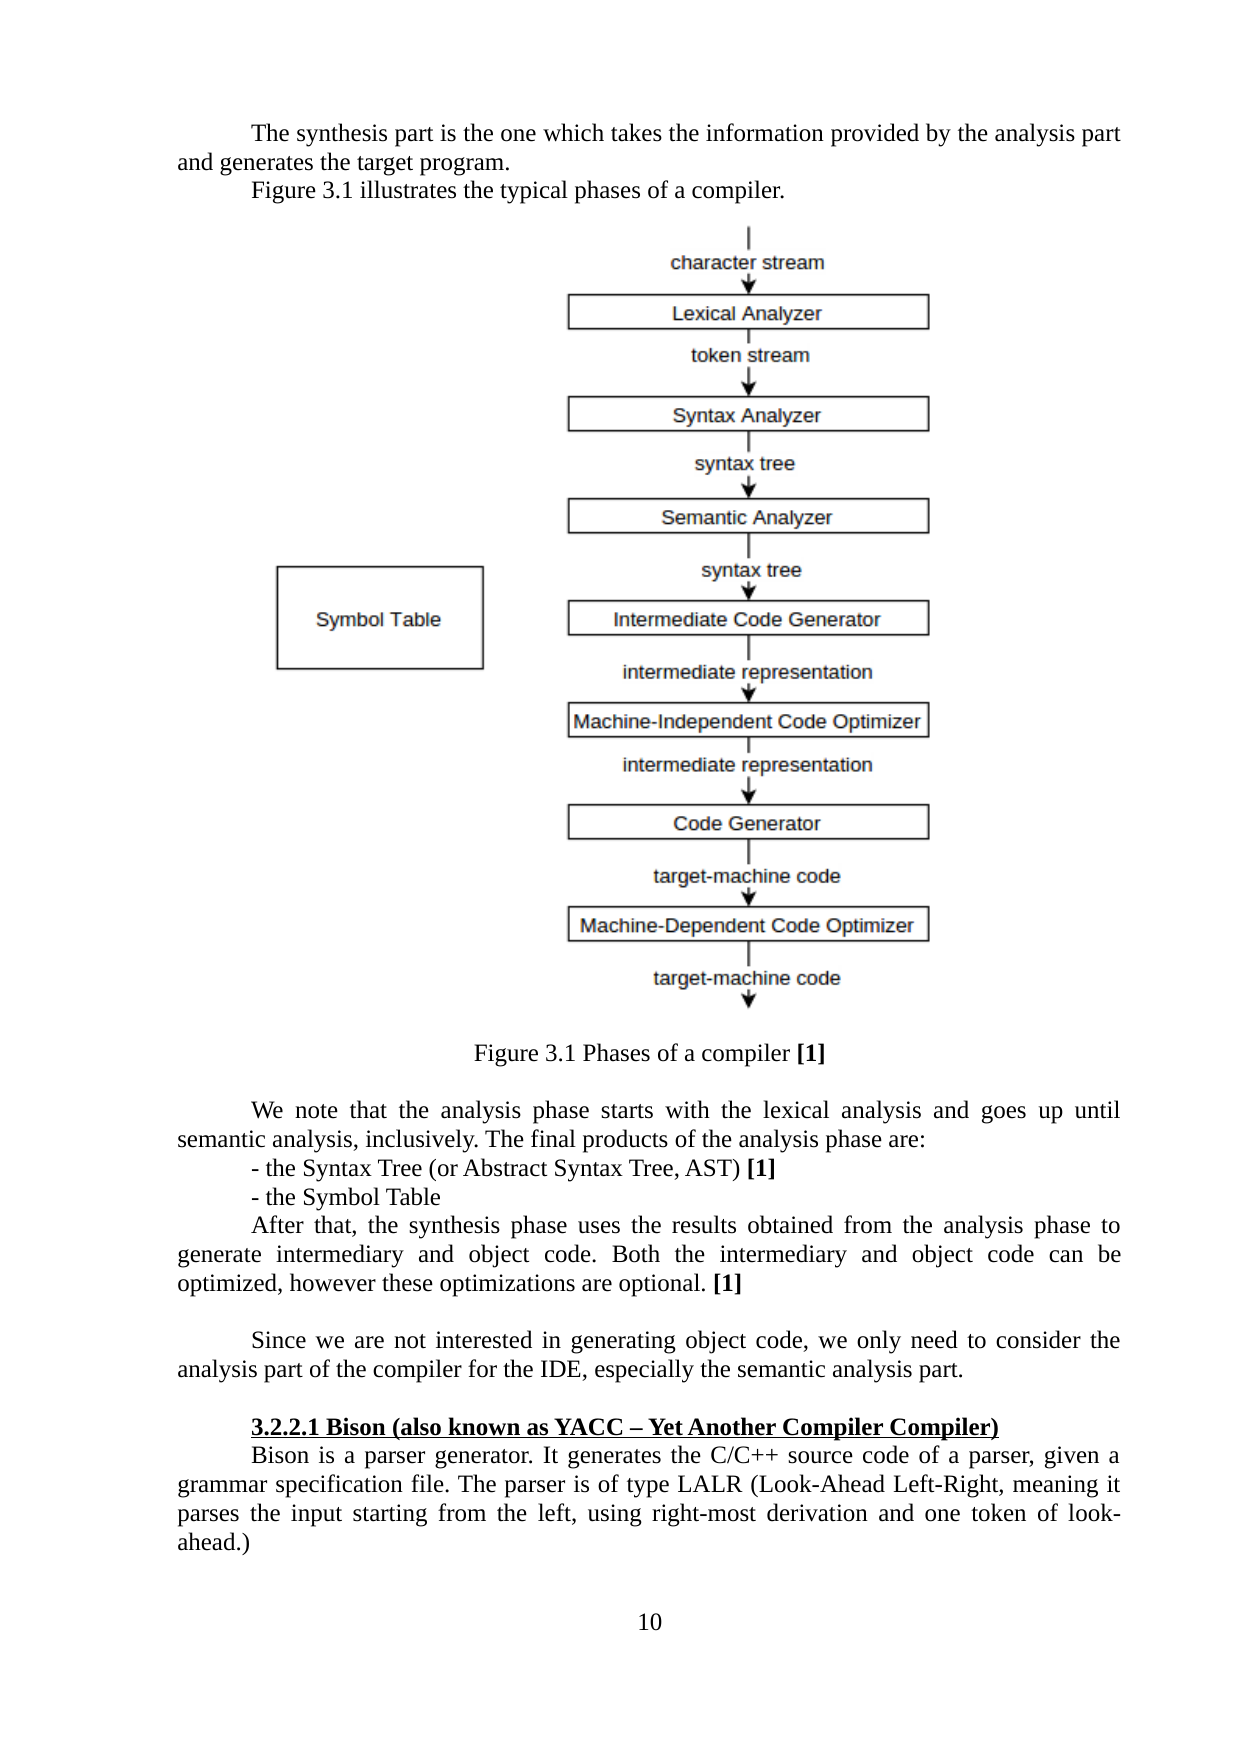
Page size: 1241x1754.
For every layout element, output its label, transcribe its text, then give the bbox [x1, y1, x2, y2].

picture [263, 220, 961, 1016]
subtitle 3.2.2.1 Bison (also known as YACC – Yet Another Compiler Compiler) [177, 1412, 1122, 1441]
text - the Symbol Table [177, 1182, 1122, 1211]
text - the Syntax Tree (or Abstract Syntax Tree, AST) [1] [177, 1153, 1122, 1182]
text After that, the synthesis phase uses the results obtained from the analysis phase to generate intermediary and object code. Both the intermediary and object code can be optimized, however these optimizations are optional. [1] [177, 1211, 1122, 1297]
text Bison is a parser generator. It generates the C/C++ source code of a parser, given a grammar specification file. The parser is of type LALR (Look-Ahead Left-Right, meaning it parses the input starting from the left, using right-most derivation and one token of look-ahead.) [177, 1441, 1122, 1556]
text Since we are not interested in generating object code, we only need to consider the analysis part of the compiler for the IDE, especially the semantic analysis part. [177, 1326, 1122, 1383]
text The synthesis part is the one which takes the information provided by the analysis part and generates the target program. [177, 118, 1122, 176]
text Figure 3.1 Phases of a compiler [1] [177, 1038, 1122, 1067]
text We note that the analysis phase starts with the lexical analysis and goes up until semantic analysis, inclusively. The final products of the analysis phase are: [177, 1096, 1122, 1153]
text Figure 3.1 illustrates the typical phases of a compiler. [177, 176, 1122, 204]
